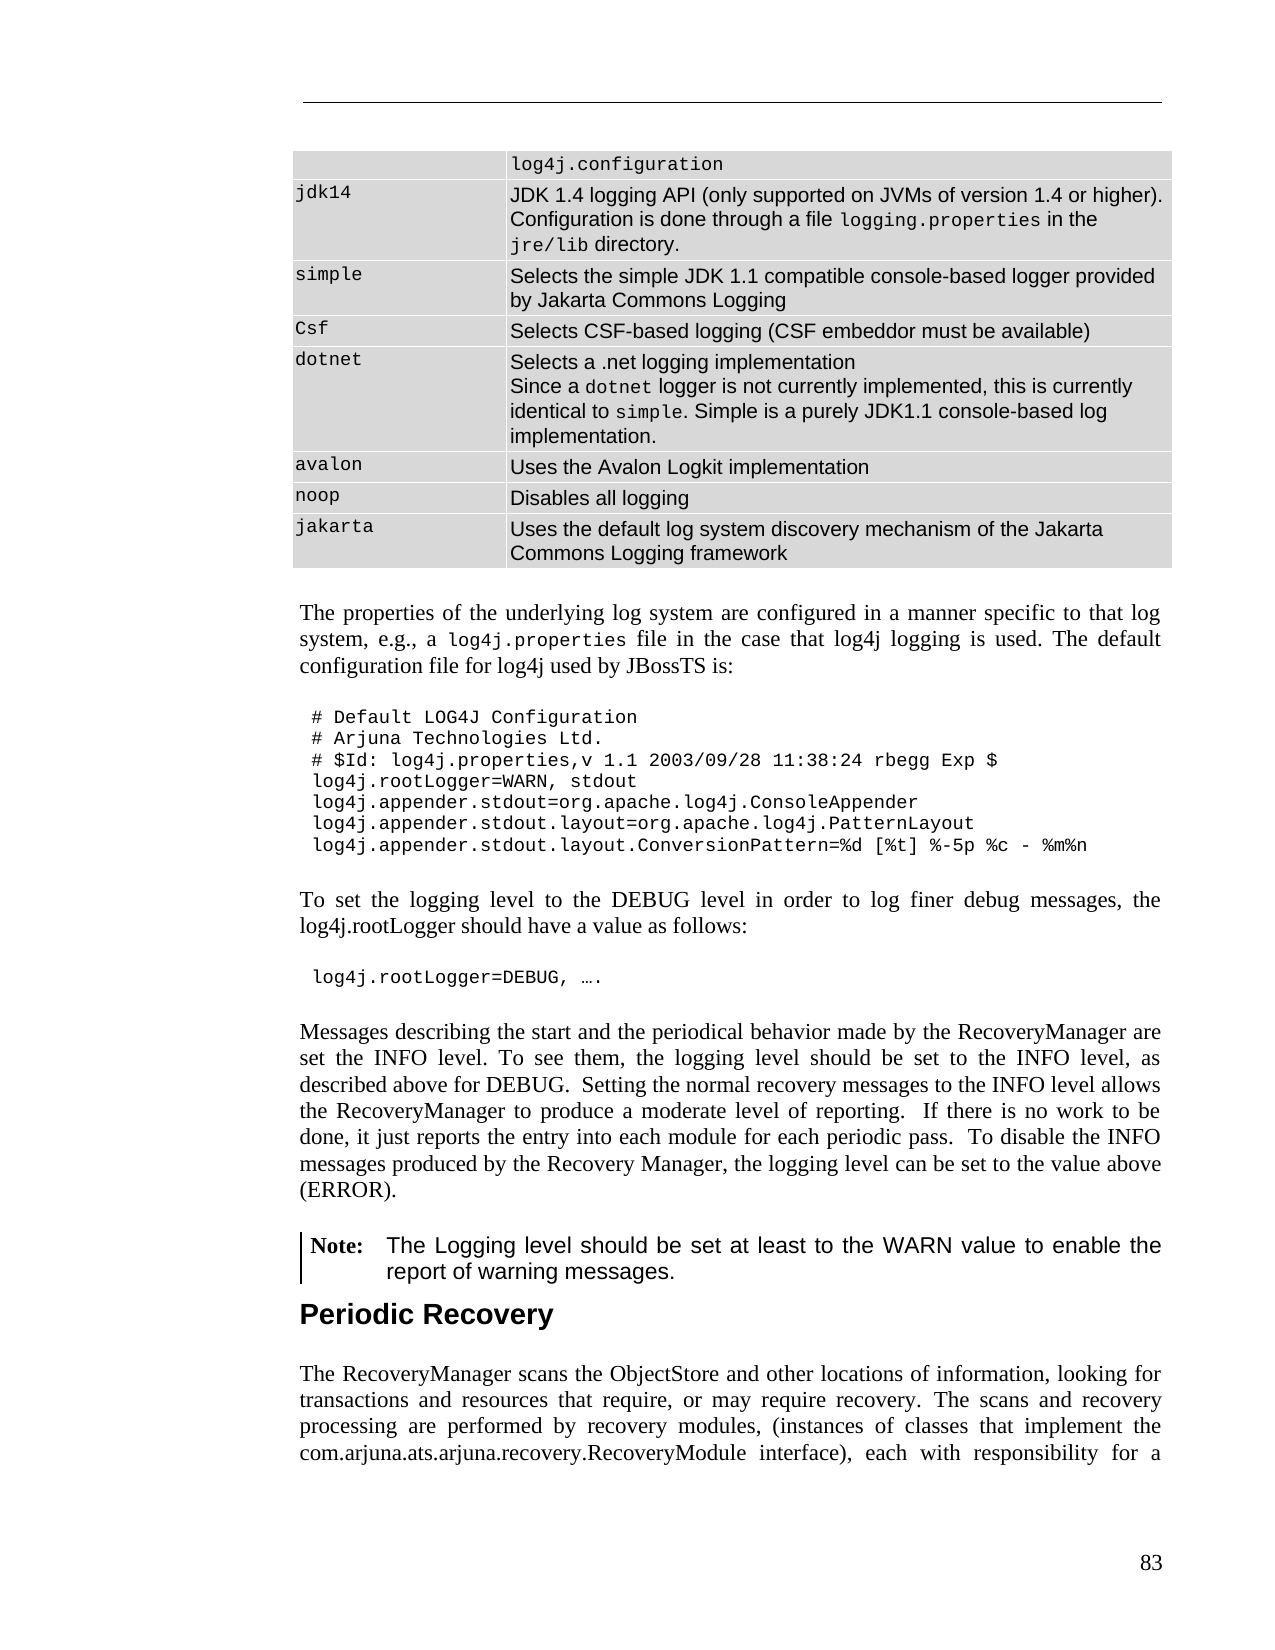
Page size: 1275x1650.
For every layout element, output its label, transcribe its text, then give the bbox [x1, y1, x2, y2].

table_cell simple [293, 261, 506, 315]
text To set the logging level to the DEBUG level in order to log finer debug messages, the log4j.rootLogger should have a value as follows: [299, 886, 1162, 938]
table_cell jdk14 [293, 180, 506, 260]
table_cell log4j.configuration [507, 151, 1172, 179]
table_cell Selects a .net logging implementation Since a dotnet logger is not currently implemented, this is currently identical to simple. Simple is a purely JDK1.1 console-based log implementation. [507, 347, 1172, 451]
table_cell dotnet [293, 347, 506, 451]
text log4j.appender.stdout=org.apache.log4j.ConsoleAppender [311, 793, 1162, 814]
table_cell Selects CSF-based logging (CSF embeddor must be available) [507, 316, 1172, 346]
table_cell avalon [293, 452, 506, 482]
table_cell Selects the simple JDK 1.1 compatible console-based logger provided by Jakarta Commons Logging [507, 261, 1172, 315]
text Messages describing the start and the periodical behavior made by the RecoveryManager are set the INFO level. To see them, the logging level should be set to the INFO level, as described above for DEBUG. Setting the normal recovery messages to the INFO level allows the RecoveryManager to produce a moderate level of reporting. If there is no work to be done, it just reports the entry into each module for each periodic pass. To disable the INFO messages produced by the Recovery Manager, the logging level can be set to the value above (ERROR). [299, 1018, 1162, 1202]
text The RecoveryManager scans the ObjectStore and other locations of information, looking for transactions and resources that require, or may require recovery. The scans and recovery processing are performed by recovery modules, (instances of classes that implement the com.arjuna.ats.arjuna.recovery.RecoveryModule interface), each with responsibility for a [299, 1360, 1162, 1465]
text # Arjuna Technologies Ltd. [311, 729, 1162, 750]
list The Logging level should be set at least to the WARN value to enable the report of warning messages. [302, 1232, 1162, 1284]
table_cell JDK 1.4 logging API (only supported on JVMs of version 1.4 or higher). Configuration is done through a file logging.properties in the jre/lib directory. [507, 180, 1172, 260]
table_cell Uses the Avalon Logkit implementation [507, 452, 1172, 482]
table_cell noop [293, 483, 506, 513]
text log4j.appender.stdout.layout.ConversionPattern=%d [%t] %-5p %c - %m%n [311, 835, 1162, 857]
table_cell Disables all logging [507, 483, 1172, 513]
text # Default LOG4J Configuration [311, 708, 1162, 729]
text # $Id: log4j.properties,v 1.1 2003/09/28 11:38:24 rbegg Exp $ [311, 750, 1162, 772]
table_cell [293, 151, 506, 179]
table_cell Csf [293, 316, 506, 346]
text log4j.rootLogger=DEBUG, …. [311, 968, 1162, 989]
subtitle Periodic Recovery [187, 1297, 1162, 1331]
text The properties of the underlying log system are configured in a manner specific to that log system, e.g., a log4j.properties file in the case that log4j logging is used. The default configuration file for log4j used by JBossTS is: [299, 599, 1162, 679]
table_cell jakarta [293, 514, 506, 568]
text log4j.appender.stdout.layout=org.apache.log4j.PatternLayout [311, 814, 1162, 835]
table_cell Uses the default log system discovery mechanism of the Jakarta Commons Logging framework [507, 514, 1172, 568]
text log4j.rootLogger=WARN, stdout [311, 772, 1162, 793]
